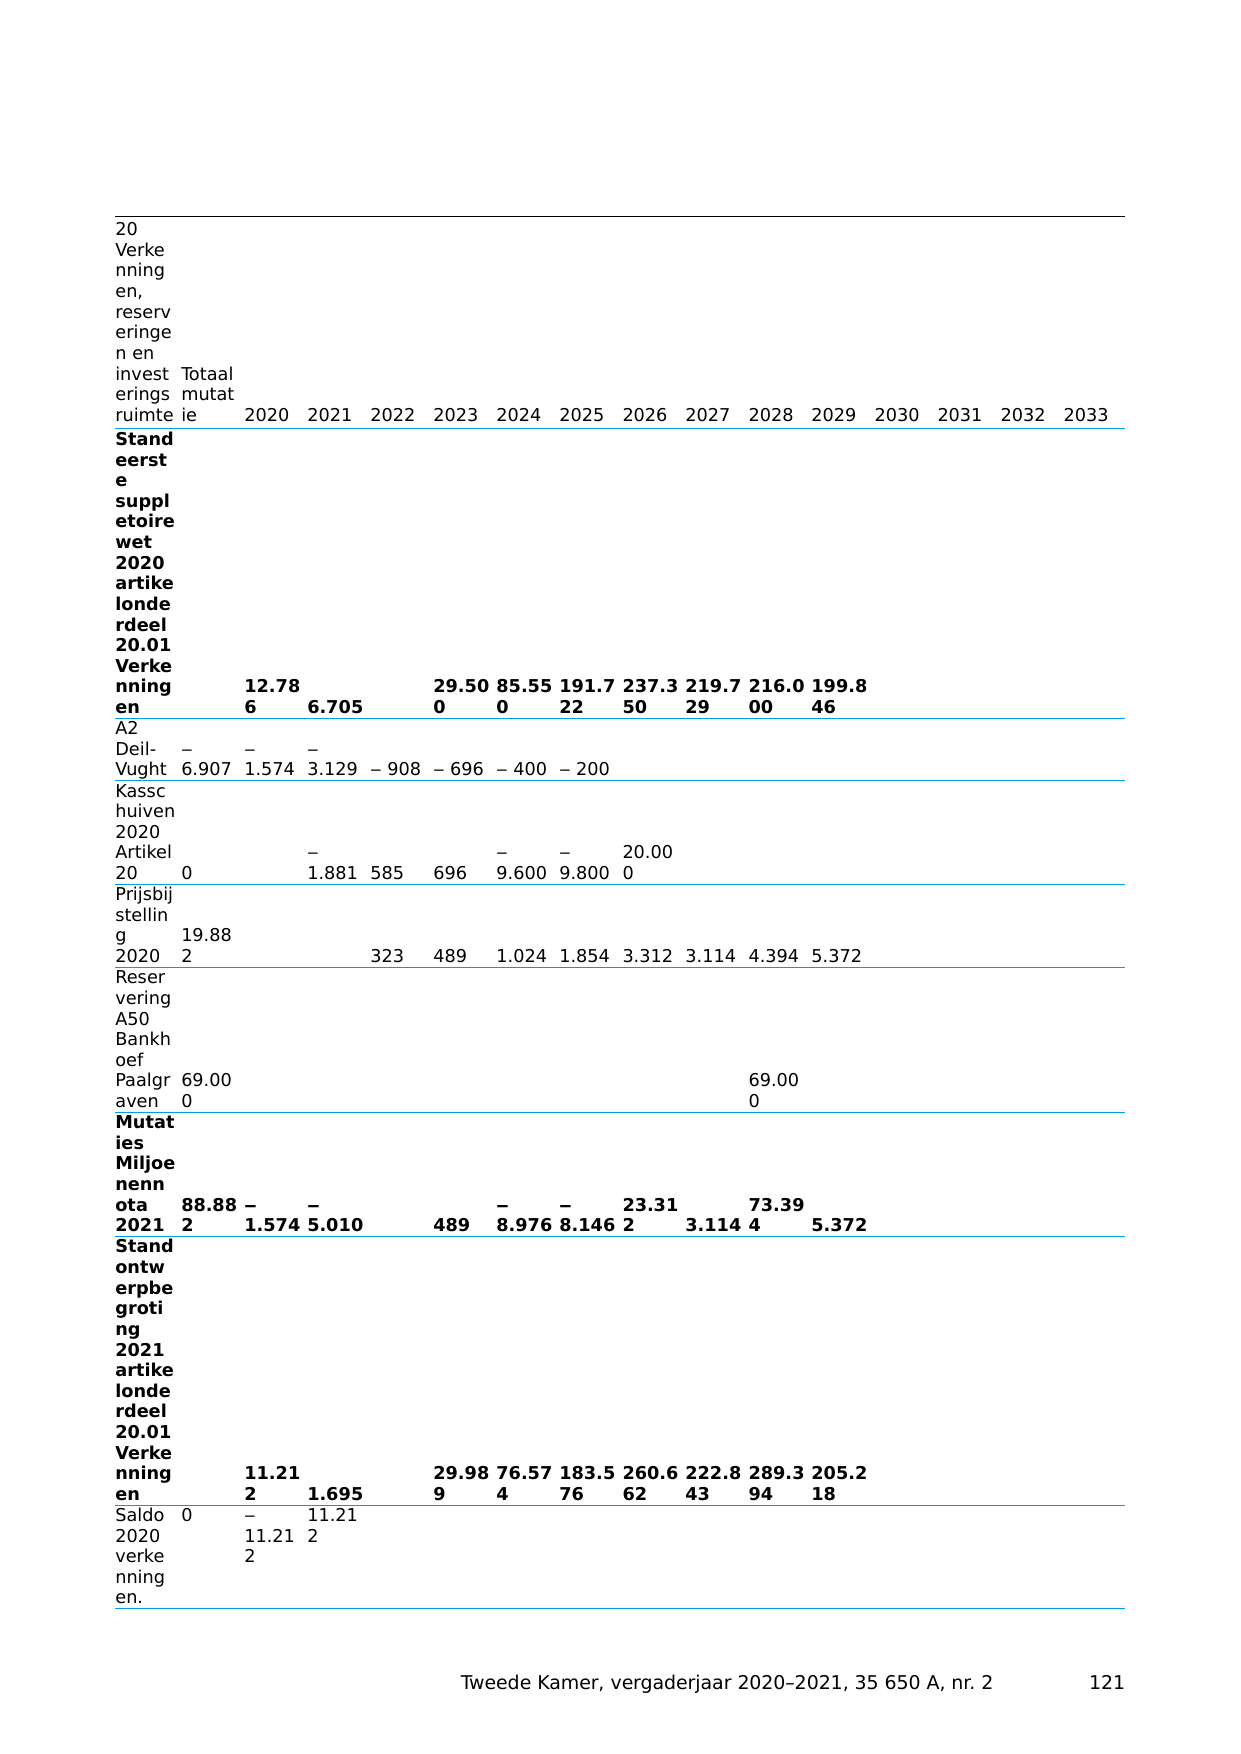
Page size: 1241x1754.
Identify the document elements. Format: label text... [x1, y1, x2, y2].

table_cell ‒ 1.574 [241, 719, 304, 780]
table_cell [871, 968, 934, 1112]
table_cell Kasschuiven 2020 Artikel 20 [115, 781, 178, 884]
table_cell [745, 781, 808, 884]
table_cell 2029 [808, 217, 871, 428]
table_cell 20 Verkenningen, reserveringen en investeringsruimte [115, 217, 178, 428]
table_cell 2020 [241, 217, 304, 428]
table_cell [808, 719, 871, 780]
table_cell [304, 968, 367, 1112]
table_cell 222.843 [682, 1237, 745, 1504]
table_cell [998, 719, 1060, 780]
table_cell 237.350 [619, 429, 682, 718]
table_cell ‒ 696 [430, 719, 493, 780]
table_cell [304, 885, 367, 967]
table_cell 2027 [682, 217, 745, 428]
table_cell 76.574 [493, 1237, 556, 1504]
table_cell Saldo 2020 verkenningen. [115, 1506, 178, 1608]
table_cell ‒ 1.574 [241, 1113, 304, 1236]
table_cell [871, 1113, 934, 1236]
table_cell 323 [367, 885, 430, 967]
table_cell ‒ 9.600 [493, 781, 556, 884]
table_cell 69.000 [178, 968, 241, 1112]
table_cell [178, 429, 241, 718]
table_cell ‒ 200 [556, 719, 619, 780]
table_cell 1.695 [304, 1237, 367, 1504]
table_cell [682, 968, 745, 1112]
table_cell [871, 1506, 934, 1608]
table_cell 216.000 [745, 429, 808, 718]
table_cell [871, 885, 934, 967]
table_cell [1060, 719, 1125, 780]
table_cell [934, 968, 997, 1112]
table_cell [998, 1506, 1060, 1608]
table_header Tabel 19 Artikel 20 Verkenningen, reserveringen en invsteringsruimte (bedragen x €1.000) [115, 191, 1125, 216]
table_cell 260.662 [619, 1237, 682, 1504]
table_cell 88.882 [178, 1113, 241, 1236]
table_cell 191.722 [556, 429, 619, 718]
table_cell 199.846 [808, 429, 871, 718]
table_cell [871, 781, 934, 884]
table_cell [1060, 968, 1125, 1112]
table_cell 19.882 [178, 885, 241, 967]
table_cell 85.550 [493, 429, 556, 718]
table_cell [871, 1237, 934, 1504]
table_cell Stand eerste suppletoire wet 2020 artikelonderdeel 20.01 Verkenningen [115, 429, 178, 718]
table_cell 69.000 [745, 968, 808, 1112]
table_cell 3.312 [619, 885, 682, 967]
table_cell 2023 [430, 217, 493, 428]
table_cell 585 [367, 781, 430, 884]
table_cell 3.114 [682, 885, 745, 967]
table_cell [808, 781, 871, 884]
table_cell [871, 429, 934, 718]
table_cell ‒ 8.146 [556, 1113, 619, 1236]
table_cell 489 [430, 885, 493, 967]
table_cell Totaal mutatie [178, 217, 241, 428]
table_cell [556, 968, 619, 1112]
table_cell [998, 885, 1060, 967]
table_cell [682, 719, 745, 780]
table_cell 2024 [493, 217, 556, 428]
table_cell 2025 [556, 217, 619, 428]
table_cell [367, 429, 430, 718]
table_cell ‒ 400 [493, 719, 556, 780]
table_cell [934, 1506, 997, 1608]
table_cell [367, 1113, 430, 1236]
table_cell [1060, 885, 1125, 967]
table_cell [619, 719, 682, 780]
table_cell [493, 1506, 556, 1608]
table_cell ‒ 3.129 [304, 719, 367, 780]
table_cell [619, 968, 682, 1112]
table_cell [998, 1237, 1060, 1504]
table_cell [934, 429, 997, 718]
table_cell 2026 [619, 217, 682, 428]
table_cell [556, 1506, 619, 1608]
table_cell 29.500 [430, 429, 493, 718]
table_cell [241, 968, 304, 1112]
table_cell 4.394 [745, 885, 808, 967]
table_cell Stand ontwerpbegroting 2021 artikelonderdeel 20.01 Verkenningen [115, 1237, 178, 1504]
table_cell [241, 781, 304, 884]
table_cell [1060, 1237, 1125, 1504]
table_cell 1.854 [556, 885, 619, 967]
table_cell [493, 968, 556, 1112]
table_cell 6.705 [304, 429, 367, 718]
table_cell 11.212 [241, 1237, 304, 1504]
table_cell ‒ 5.010 [304, 1113, 367, 1236]
table_cell [998, 429, 1060, 718]
table_cell [934, 1237, 997, 1504]
table_cell Mutaties Miljoenennota 2021 [115, 1113, 178, 1236]
table_cell [998, 1113, 1060, 1236]
table_cell 2033 [1060, 217, 1125, 428]
table_cell 2028 [745, 217, 808, 428]
table_cell [934, 719, 997, 780]
table_cell [934, 1113, 997, 1236]
table_cell ‒ 908 [367, 719, 430, 780]
table_cell [241, 885, 304, 967]
table_cell [682, 781, 745, 884]
table_cell [998, 781, 1060, 884]
table_cell ‒ 9.800 [556, 781, 619, 884]
table_cell 29.989 [430, 1237, 493, 1504]
table_cell [871, 719, 934, 780]
table_cell 20.000 [619, 781, 682, 884]
table_cell A2 Deil-Vught [115, 719, 178, 780]
table_cell 73.394 [745, 1113, 808, 1236]
table_cell [367, 1237, 430, 1504]
table_cell 3.114 [682, 1113, 745, 1236]
table_cell 2032 [998, 217, 1060, 428]
table_cell 0 [178, 1506, 241, 1608]
table_cell ‒ 8.976 [493, 1113, 556, 1236]
table_cell 11.212 [304, 1506, 367, 1608]
table_cell [367, 1506, 430, 1608]
table_cell 219.729 [682, 429, 745, 718]
table_cell ‒ 11.212 [241, 1506, 304, 1608]
table_cell [682, 1506, 745, 1608]
table_cell [1060, 1113, 1125, 1236]
table_cell 1.024 [493, 885, 556, 967]
table_cell [619, 1506, 682, 1608]
table_cell [1060, 781, 1125, 884]
table_cell [367, 968, 430, 1112]
table_cell 2031 [934, 217, 997, 428]
table_cell 2030 [871, 217, 934, 428]
table_cell 5.372 [808, 1113, 871, 1236]
table_cell ‒ 6.907 [178, 719, 241, 780]
table_cell [745, 1506, 808, 1608]
table_cell 2021 [304, 217, 367, 428]
table_cell [430, 968, 493, 1112]
table_cell 23.312 [619, 1113, 682, 1236]
table_cell [178, 1237, 241, 1504]
table_cell 289.394 [745, 1237, 808, 1504]
table_cell 696 [430, 781, 493, 884]
table_cell [998, 968, 1060, 1112]
table_cell 489 [430, 1113, 493, 1236]
table_cell 5.372 [808, 885, 871, 967]
table_cell [934, 885, 997, 967]
table_cell [1060, 1506, 1125, 1608]
table_cell [808, 968, 871, 1112]
table_cell [1060, 429, 1125, 718]
table_cell Prijsbijstelling 2020 [115, 885, 178, 967]
table_cell 183.576 [556, 1237, 619, 1504]
table_cell 205.218 [808, 1237, 871, 1504]
table_cell [430, 1506, 493, 1608]
table_cell Reservering A50 Bankhoef Paalgraven [115, 968, 178, 1112]
table_cell [745, 719, 808, 780]
table_cell 12.786 [241, 429, 304, 718]
table_cell [808, 1506, 871, 1608]
table_cell 0 [178, 781, 241, 884]
table_cell 2022 [367, 217, 430, 428]
table_cell ‒ 1.881 [304, 781, 367, 884]
table_cell [934, 781, 997, 884]
